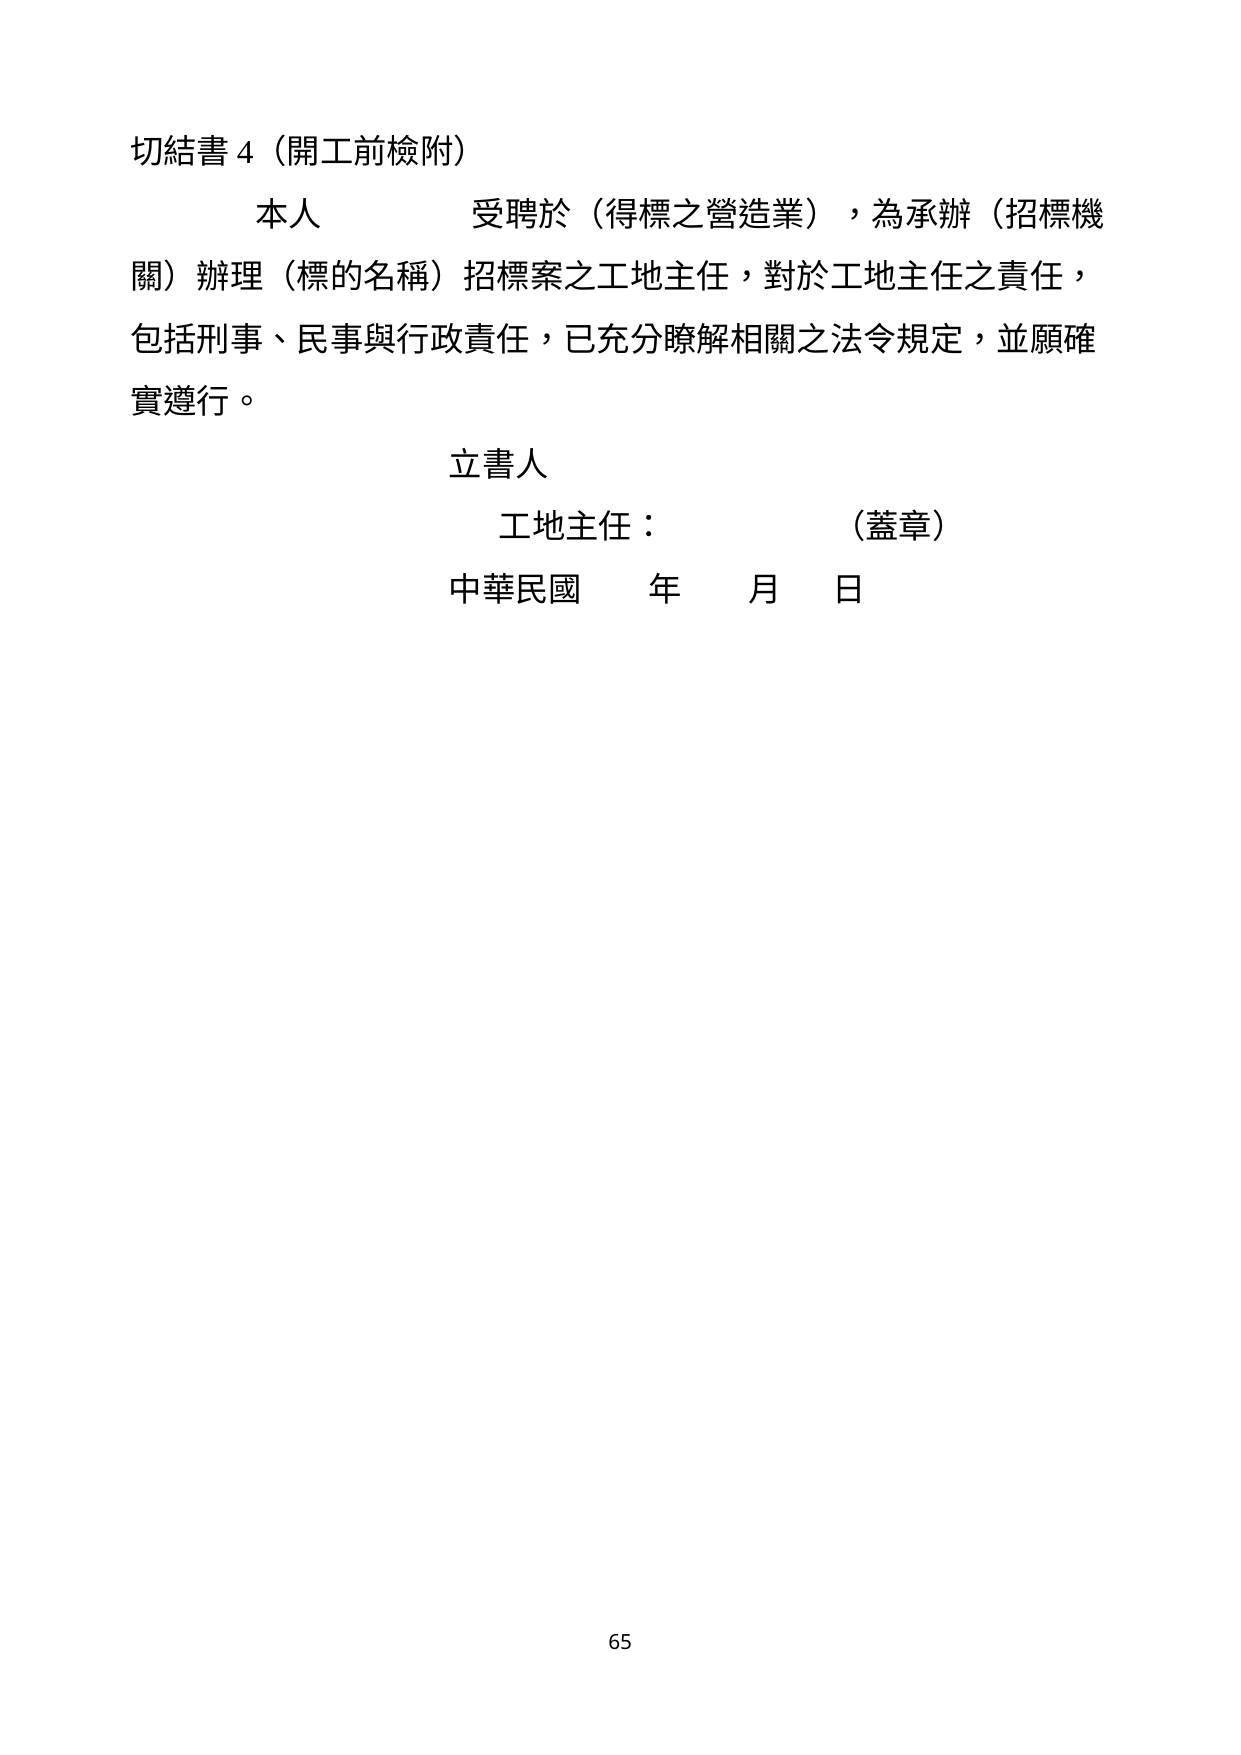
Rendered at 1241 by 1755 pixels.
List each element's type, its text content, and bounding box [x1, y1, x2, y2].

text 中華民國 年 月 日 [449, 545, 1110, 608]
text 工地主任： （蓋章） [449, 483, 1110, 545]
text 切結書4（開工前檢附） [130, 108, 1110, 170]
text 立書人 [449, 420, 1110, 483]
text 本人 受聘於（得標之營造業），為承辦（招標機關）辦理（標的名稱）招標案之工地主任，對於工地主任之責任，包括刑事、民事與行政責任，已充分瞭解相關之法令規定，並願確實遵行。 [130, 170, 1110, 420]
